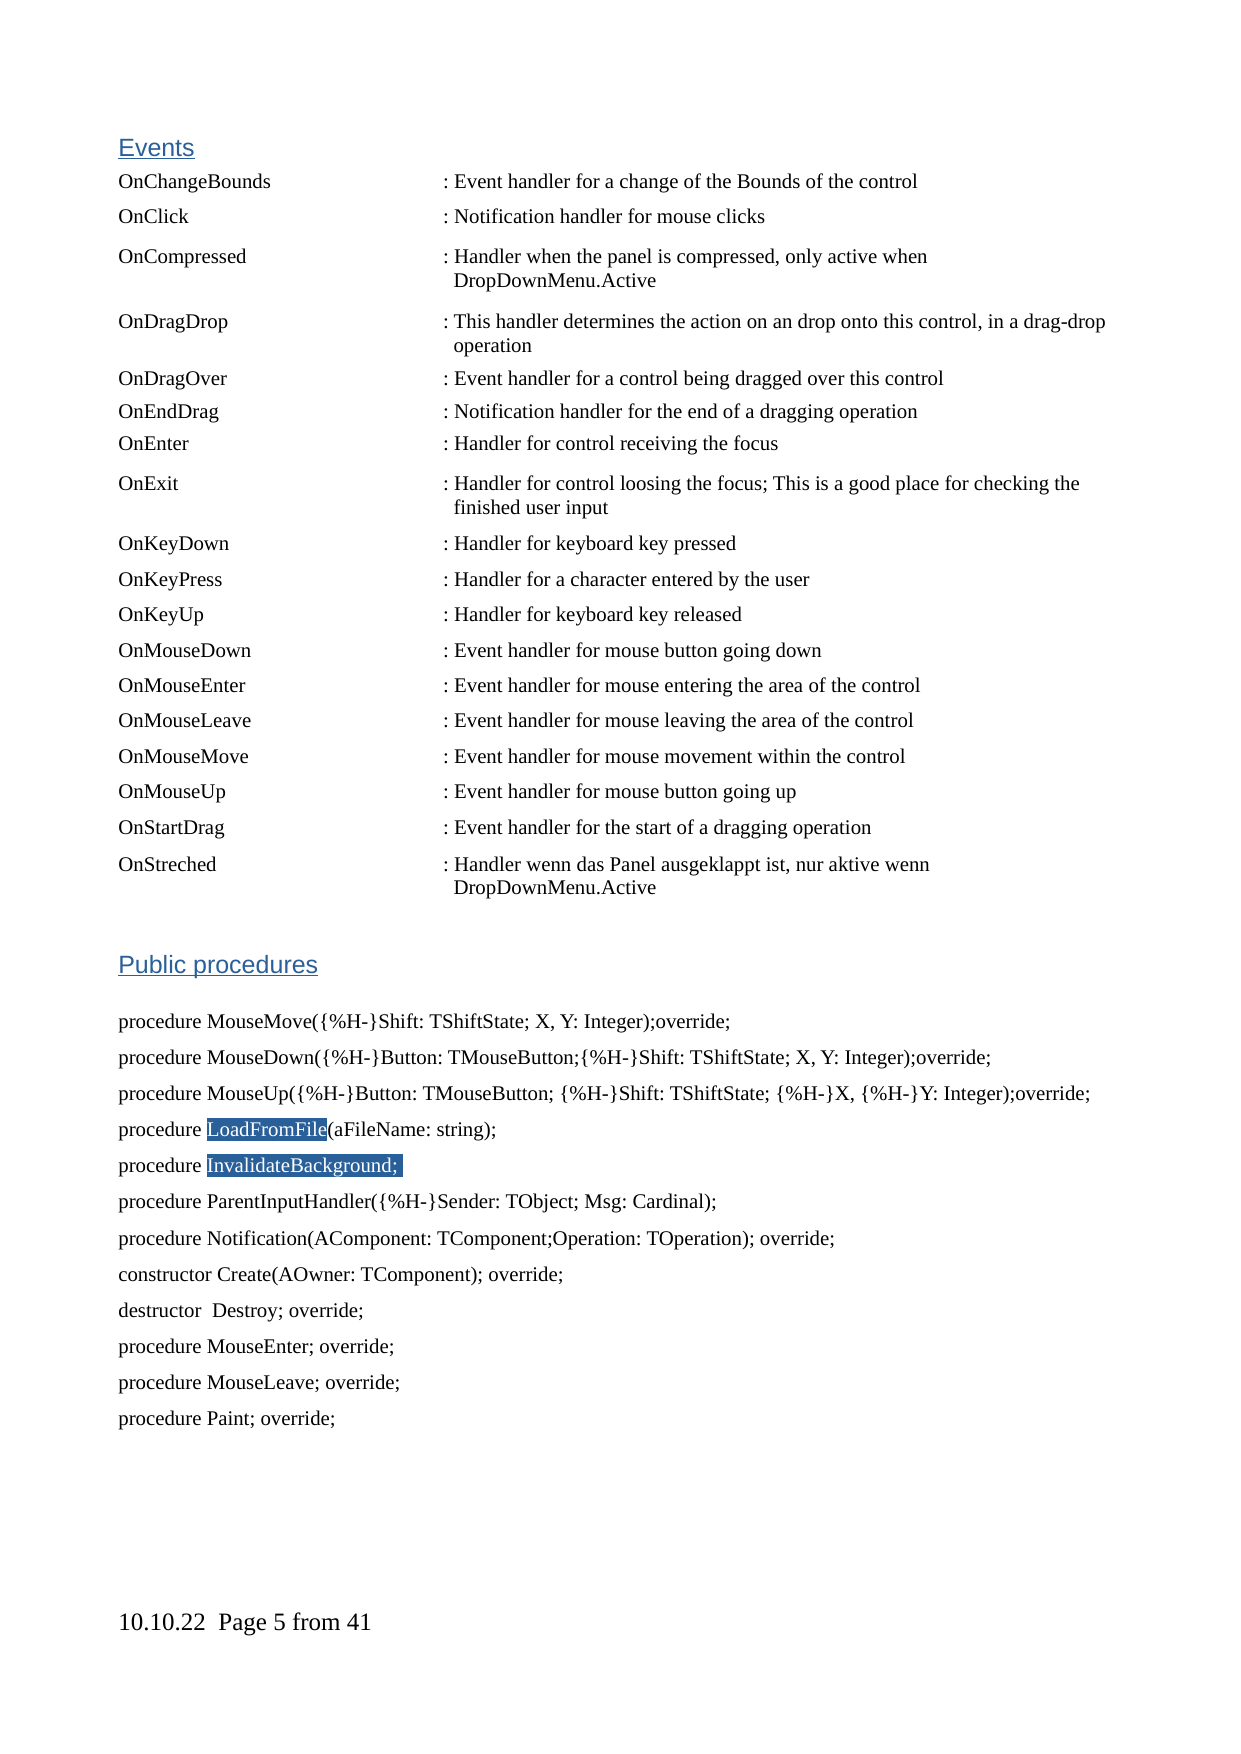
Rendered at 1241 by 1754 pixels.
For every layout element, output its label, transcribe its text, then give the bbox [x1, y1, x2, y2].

text OnEnter : Handler for control receiving the focus [118, 436, 1122, 454]
text procedure Paint; override; [118, 1406, 1122, 1430]
text OnMouseEnter : Event handler for mouse entering the area of the control [118, 678, 1122, 696]
text procedure MouseMove({%H-}Shift: TShiftState; X, Y: Integer);override; [118, 1009, 1122, 1033]
text procedure Notification(AComponent: TComponent;Operation: TOperation); override; [118, 1226, 1122, 1249]
text OnExit : Handler for control loosing the focus; This is a good place for checking the finished user input [118, 472, 1122, 519]
text constructor Create(AOwner: TComponent); override; [118, 1262, 1122, 1286]
text procedure MouseUp({%H-}Button: TMouseButton; {%H-}Shift: TShiftState; {%H-}X, {%H-}Y: Integer);override; [118, 1081, 1122, 1105]
text procedure MouseDown({%H-}Button: TMouseButton;{%H-}Shift: TShiftState; X, Y: Integer);override; [118, 1045, 1122, 1069]
text OnStartDrag : Event handler for the start of a dragging operation [118, 820, 1122, 838]
text OnMouseMove : Event handler for mouse movement within the control [118, 749, 1122, 767]
text OnDragDrop : This handler determines the action on an drop onto this control, in a drag-drop operation [118, 310, 1122, 357]
text OnMouseUp : Event handler for mouse button going up [118, 784, 1122, 802]
text destructor Destroy; override; [118, 1298, 1122, 1322]
subtitle Events [118, 133, 1122, 161]
text OnKeyDown : Handler for keyboard key pressed [118, 537, 1122, 554]
text procedure InvalidateBackground; [118, 1153, 1122, 1177]
text procedure ParentInputHandler({%H-}Sender: TObject; Msg: Cardinal); [118, 1189, 1122, 1213]
text OnMouseDown : Event handler for mouse button going down [118, 643, 1122, 661]
subtitle Public procedures [118, 949, 1122, 979]
text procedure MouseLeave; override; [118, 1370, 1122, 1394]
text OnChangeBounds : Event handler for a change of the Bounds of the control [118, 174, 1122, 192]
text OnStreched : Handler wenn das Panel ausgeklappt ist, nur aktive wenn DropDownMenu.Active [118, 852, 1122, 899]
text procedure MouseEnter; override; [118, 1334, 1122, 1358]
text OnKeyUp : Handler for keyboard key released [118, 607, 1122, 625]
text OnKeyPress : Handler for a character entered by the user [118, 572, 1122, 590]
text OnDragOver : Event handler for a control being dragged over this control [118, 372, 1122, 389]
text OnClick : Notification handler for mouse clicks [118, 209, 1122, 227]
text OnCompressed : Handler when the panel is compressed, only active when DropDownMenu.Active [118, 245, 1122, 292]
text procedure LoadFromFile(aFileName: string); [118, 1117, 1122, 1141]
text OnMouseLeave : Event handler for mouse leaving the area of the control [118, 714, 1122, 731]
text OnEndDrag : Notification handler for the end of a dragging operation [118, 404, 1122, 422]
